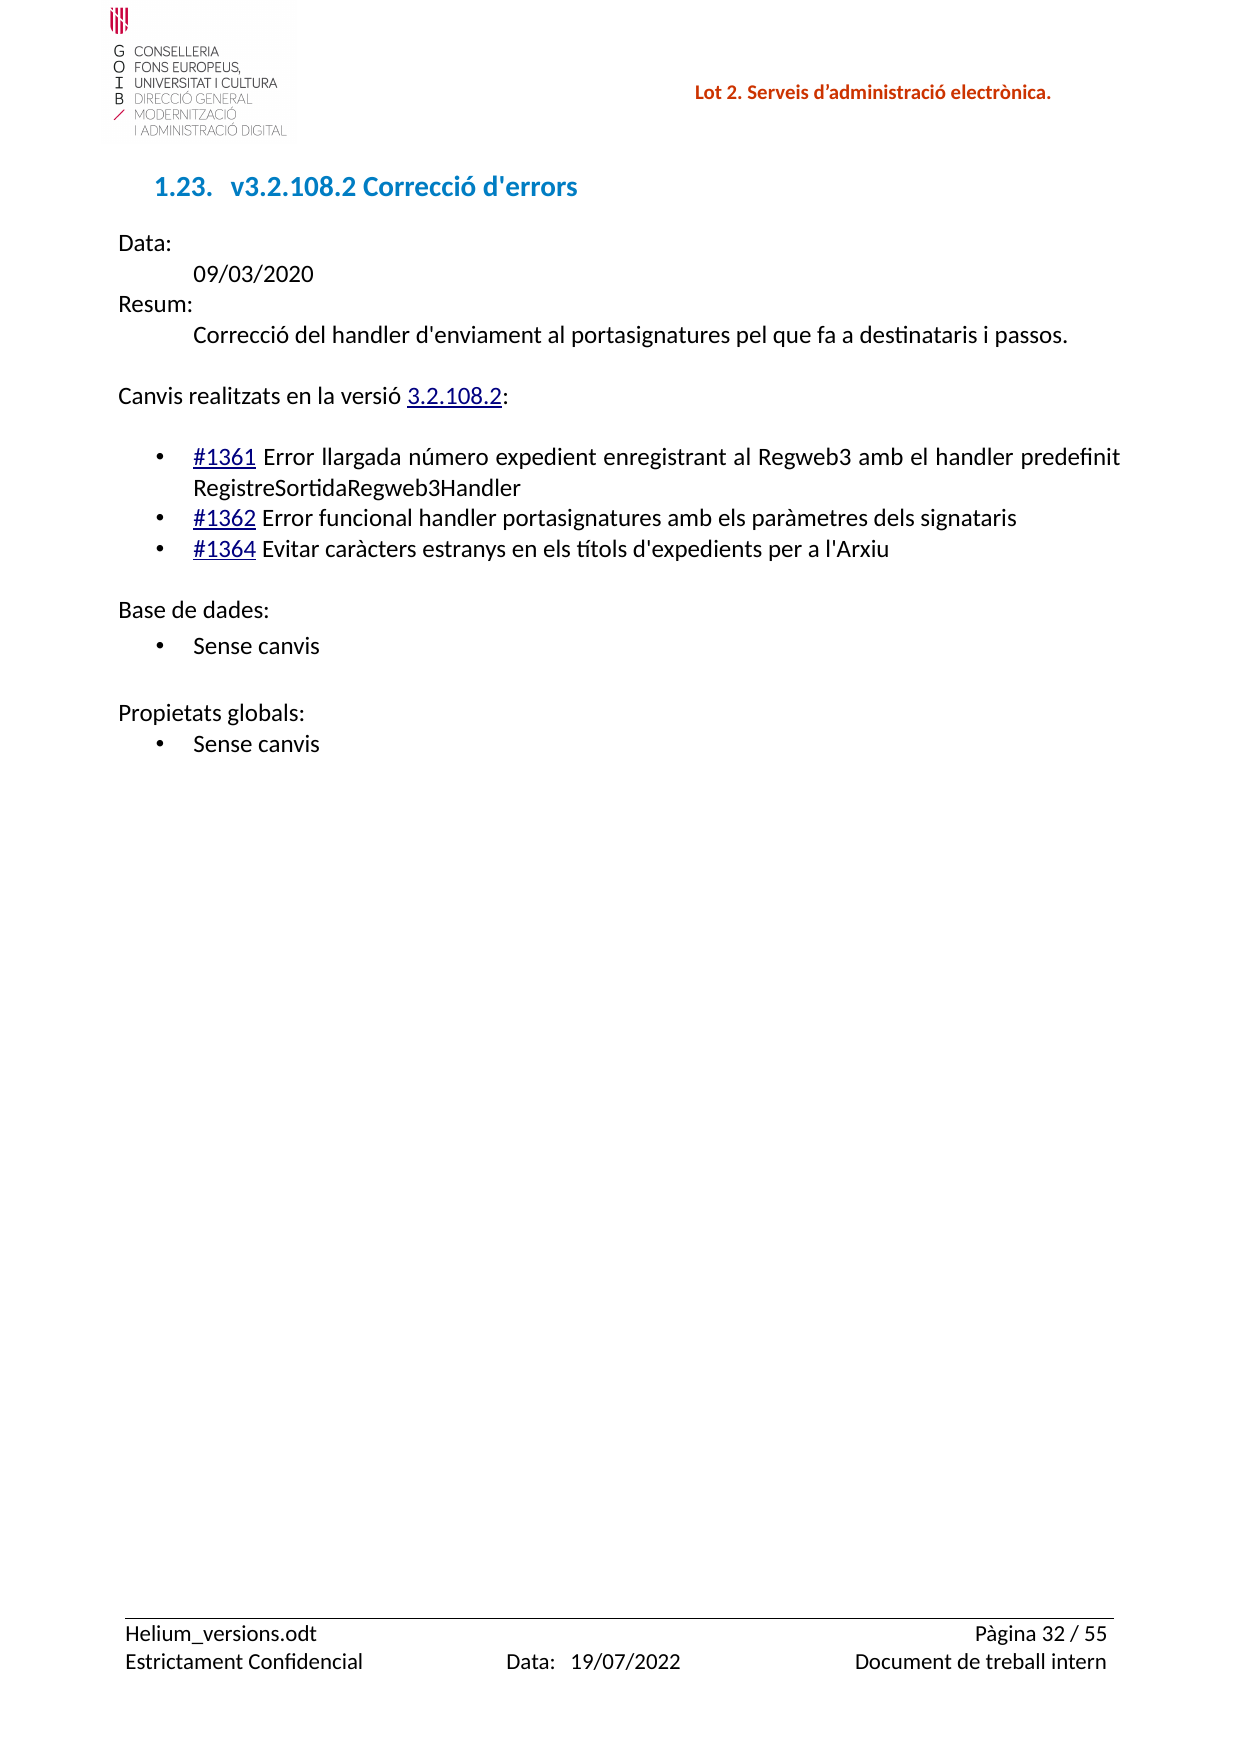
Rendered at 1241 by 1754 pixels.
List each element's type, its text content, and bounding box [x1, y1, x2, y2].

text Resum: [118, 289, 1122, 319]
picture [100, 0, 297, 144]
text Base de dades: [118, 594, 1122, 624]
list Sense canvis [156, 728, 1122, 758]
list #1362 Error funcional handler portasignatures amb els paràmetres dels signataris [156, 502, 1122, 533]
list #1364 Evitar caràcters estranys en els títols d'expedients per a l'Arxiu [156, 533, 1122, 563]
text Propietats globals: [118, 697, 1122, 728]
text Correcció del handler d'enviament al portasignatures pel que fa a destinataris i passos. [118, 319, 1122, 350]
text Data: [118, 228, 1122, 258]
list #1361 Error llargada número expedient enregistrant al Regweb3 amb el handler predefinit RegistreSortidaRegweb3Handler [156, 441, 1122, 502]
subtitle v3.2.108.2 Correcció d'errors [153, 168, 1122, 204]
text Canvis realitzats en la versió 3.2.108.2: [118, 380, 1122, 411]
list Sense canvis [156, 630, 1122, 661]
text 09/03/2020 [118, 258, 1122, 289]
